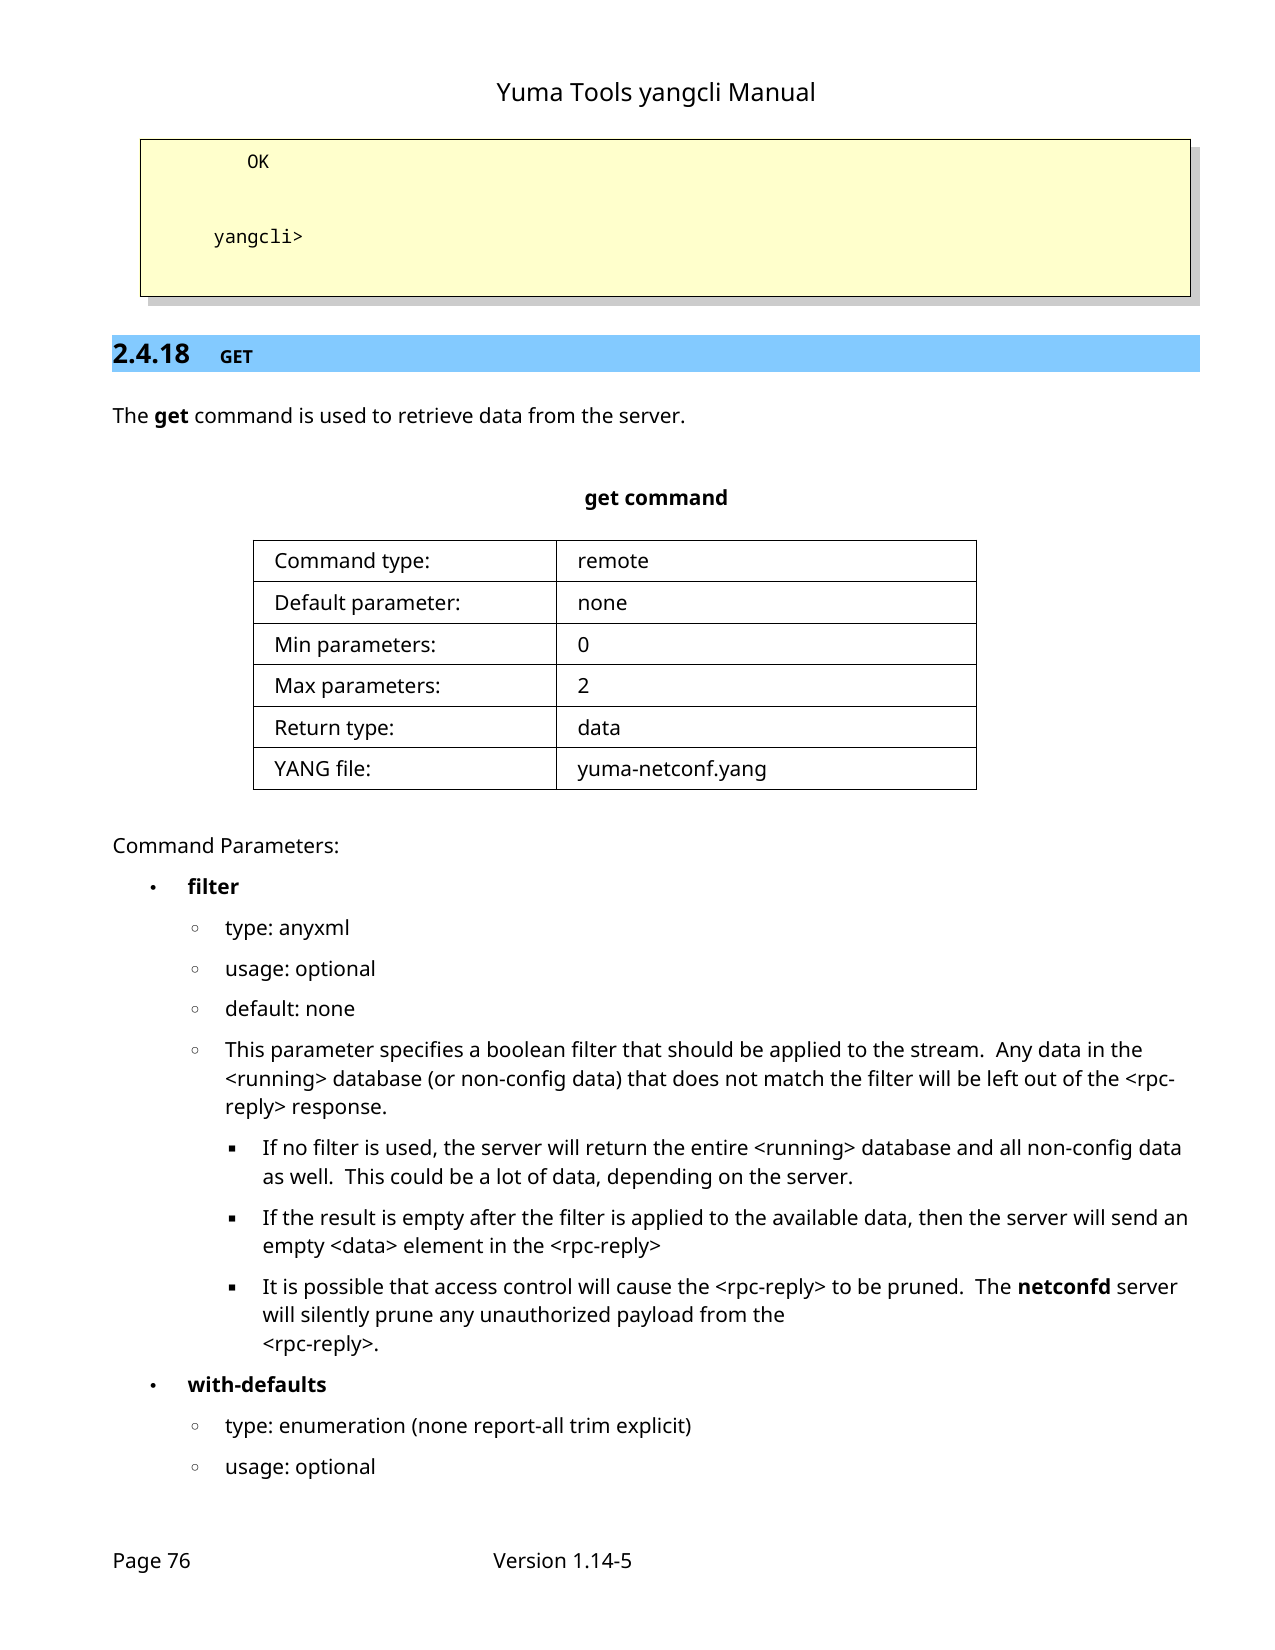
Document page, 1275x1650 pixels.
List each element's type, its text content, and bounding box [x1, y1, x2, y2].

list usage: optional [187, 954, 1200, 982]
table_cell Min parameters: [254, 624, 556, 664]
list default: none [187, 994, 1200, 1023]
table_cell YANG file: [254, 748, 556, 789]
table_cell Max parameters: [254, 665, 556, 706]
table_cell 2 [557, 665, 976, 706]
text The get command is used to retrieve data from the server. [112, 401, 1200, 429]
list If the result is empty after the filter is applied to the available data, then the server will send an empty <data> element in the <rpc-reply> [225, 1203, 1200, 1259]
table_cell 0 [557, 624, 976, 664]
text yangcli> [141, 213, 1190, 249]
table_cell yuma-netconf.yang [557, 748, 976, 789]
text OK [141, 140, 1190, 174]
table_cell Return type: [254, 707, 556, 747]
list It is possible that access control will cause the <rpc-reply> to be pruned. The netconfd server will silently prune any unauthorized payload from the <rpc-reply>. [225, 1272, 1200, 1357]
table_header remote [557, 541, 976, 581]
text Command Parameters: [112, 831, 1200, 859]
table_header Command type: [254, 541, 556, 581]
list with-defaults [150, 1370, 1200, 1398]
list filter [150, 872, 1200, 900]
list type: anyxml [187, 913, 1200, 941]
list This parameter specifies a boolean filter that should be applied to the stream. Any data in the <running> database (or non-config data) that does not match the filter will be left out of the <rpc-reply> response. [187, 1036, 1200, 1121]
table_cell data [557, 707, 976, 747]
table_cell Default parameter: [254, 582, 556, 623]
list If no filter is used, the server will return the entire <running> database and all non-config data as well. This could be a lot of data, depending on the server. [225, 1133, 1200, 1190]
list usage: optional [187, 1452, 1200, 1480]
subtitle get command [127, 483, 1185, 511]
table_cell none [557, 582, 976, 623]
list type: enumeration (none report-all trim explicit) [187, 1411, 1200, 1439]
subtitle get [112, 335, 1200, 372]
